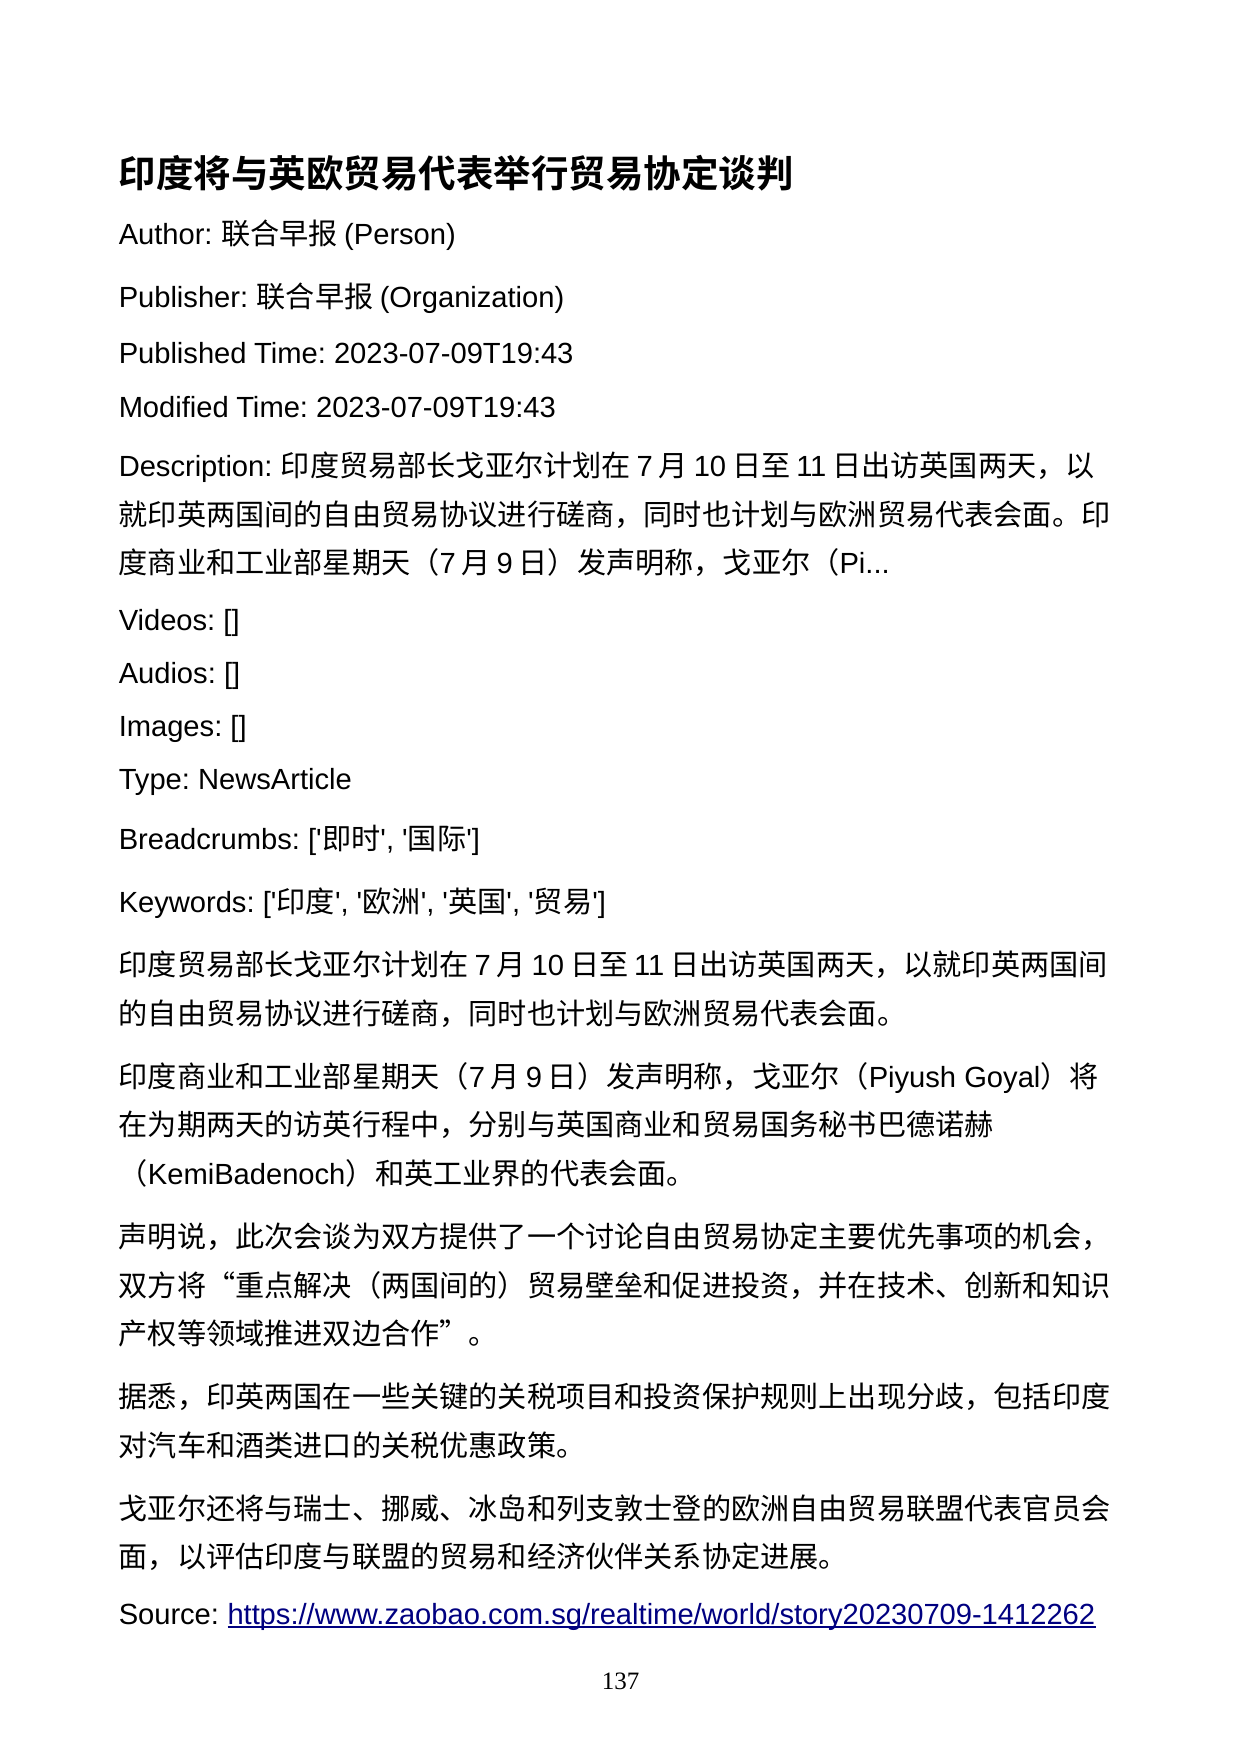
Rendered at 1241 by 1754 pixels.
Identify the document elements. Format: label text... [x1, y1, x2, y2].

text 据悉，印英两国在一些关键的关税项目和投资保护规则上出现分歧，包括印度对汽车和酒类进口的关税优惠政策。 [118, 1374, 1122, 1465]
text 声明说，此次会谈为双方提供了一个讨论自由贸易协定主要优先事项的机会，双方将“重点解决（两国间的）贸易壁垒和促进投资，并在技术、创新和知识产权等领域推进双边合作”。 [118, 1214, 1122, 1353]
text Breadcrumbs: ['即时', '国际'] [118, 816, 1122, 858]
text Description: 印度贸易部长戈亚尔计划在7月10日至11日出访英国两天，以就印英两国间的自由贸易协议进行磋商，同时也计划与欧洲贸易代表会面。印度商业和工业部星期天（7月9日）发声明称，戈亚尔（Pi... [118, 443, 1122, 582]
text Type: NewsArticle [118, 762, 1122, 796]
text Images: [] [118, 709, 1122, 743]
text 印度贸易部长戈亚尔计划在7月10日至11日出访英国两天，以就印英两国间的自由贸易协议进行磋商，同时也计划与欧洲贸易代表会面。 [118, 942, 1122, 1033]
text 印度商业和工业部星期天（7月9日）发声明称，戈亚尔（Piyush Goyal）将在为期两天的访英行程中，分别与英国商业和贸易国务秘书巴德诺赫（KemiBadenoch）和英工业界的代表会面。 [118, 1053, 1122, 1193]
text Source: https://www.zaobao.com.sg/realtime/world/story20230709-1412262 [118, 1597, 1122, 1631]
text Audios: [] [118, 656, 1122, 690]
text Keywords: ['印度', '欧洲', '英国', '贸易'] [118, 879, 1122, 921]
text Publisher: 联合早报 (Organization) [118, 273, 1122, 316]
text Modified Time: 2023-07-09T19:43 [118, 390, 1122, 423]
text Videos: [] [118, 603, 1122, 637]
text 戈亚尔还将与瑞士、挪威、冰岛和列支敦士登的欧洲自由贸易联盟代表官员会面，以评估印度与联盟的贸易和经济伙伴关系协定进展。 [118, 1486, 1122, 1576]
subtitle 印度将与英欧贸易代表举行贸易协定谈判 [118, 143, 1122, 198]
text Author: 联合早报 (Person) [118, 210, 1122, 253]
text Published Time: 2023-07-09T19:43 [118, 337, 1122, 370]
